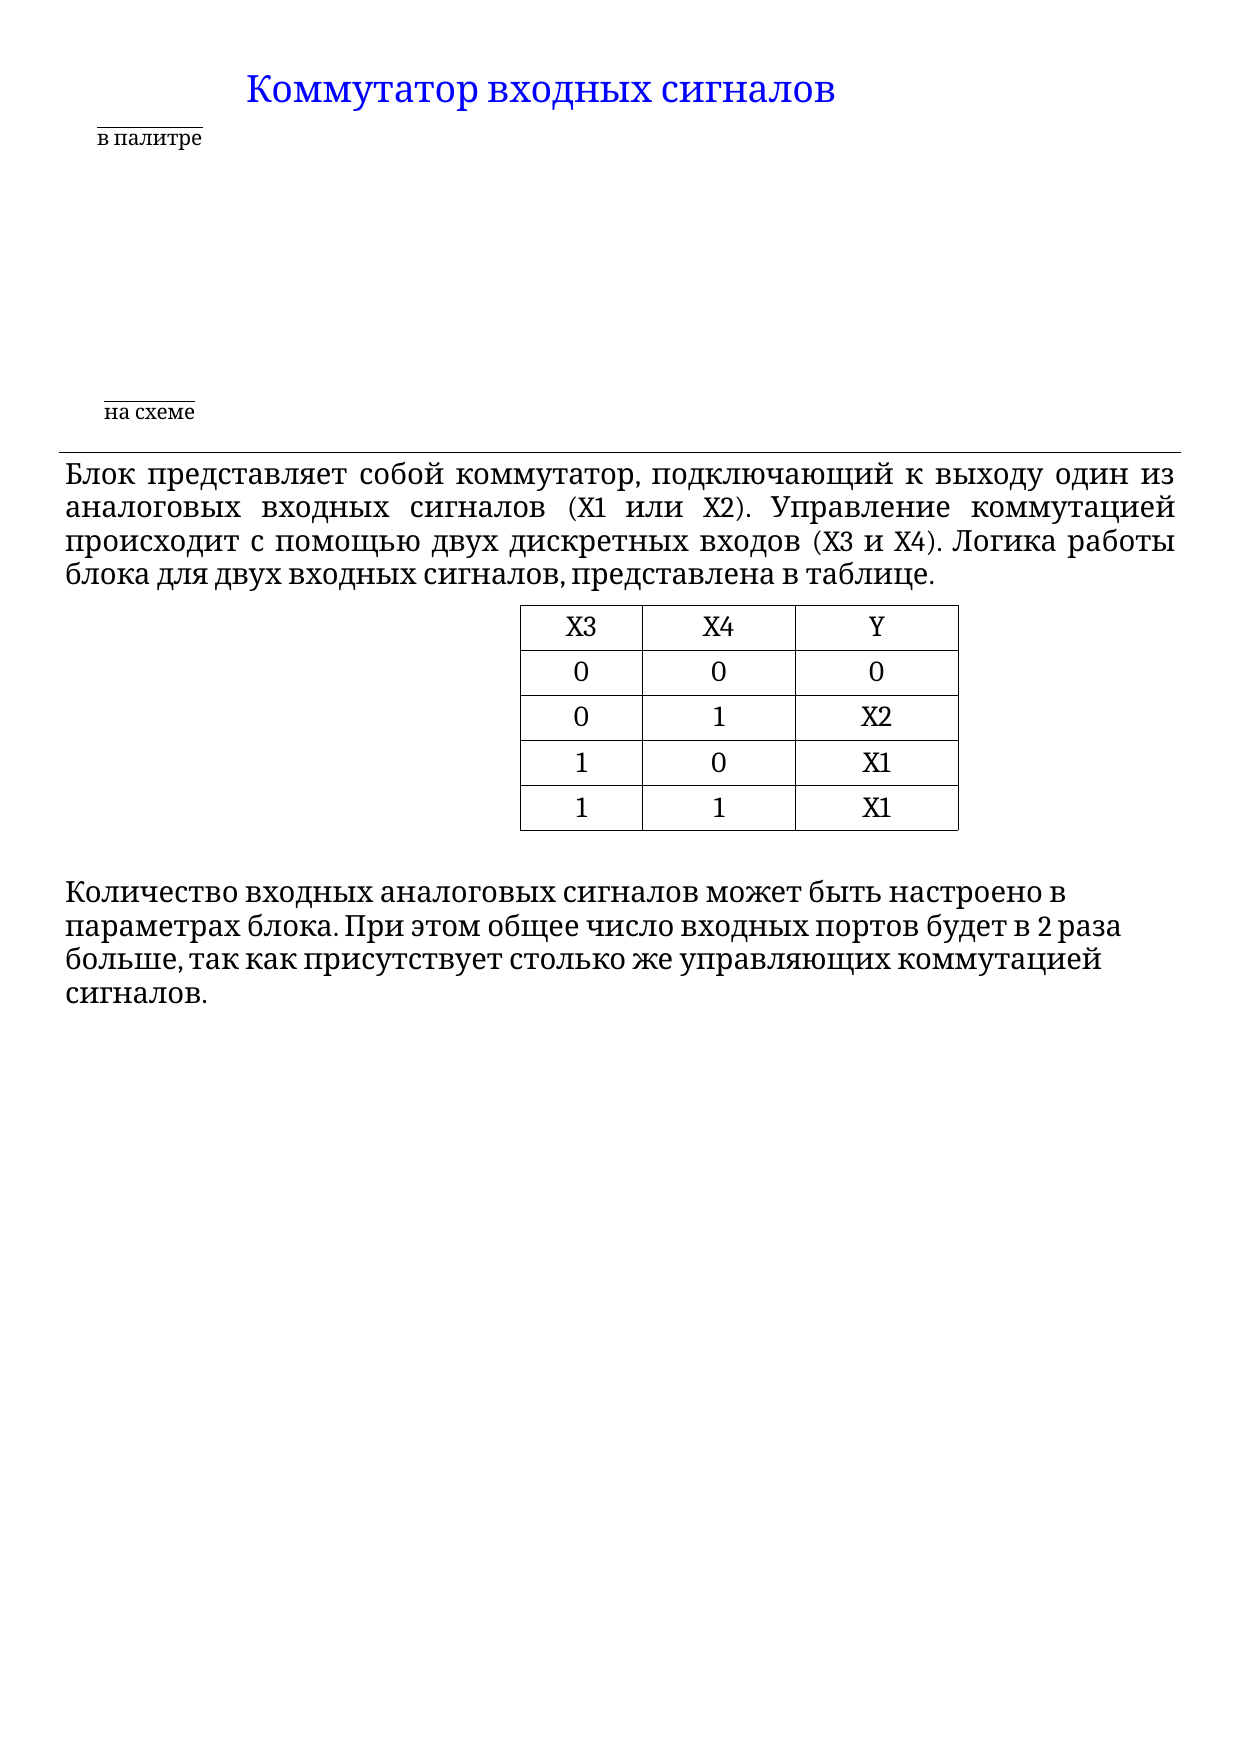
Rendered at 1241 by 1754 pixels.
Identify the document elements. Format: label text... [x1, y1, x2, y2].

table_cell 0 [643, 741, 795, 785]
table_cell [240, 121, 1181, 178]
table_header X3 [521, 606, 642, 650]
table_cell 0 [521, 696, 642, 740]
table_header Y [796, 606, 958, 650]
table_header X4 [643, 606, 795, 650]
table_cell [59, 178, 240, 394]
table_cell 1 [521, 786, 642, 830]
table_cell 1 [521, 741, 642, 785]
table_cell 0 [643, 651, 795, 695]
table_header Коммутатор входных сигналов [240, 59, 1181, 121]
table_cell X2 [796, 696, 958, 740]
table_cell X1 [796, 741, 958, 785]
table_cell 0 [521, 651, 642, 695]
table_cell 1 [643, 696, 795, 740]
table_cell на схеме [59, 395, 240, 452]
table_cell 1 [643, 786, 795, 830]
table_cell Блок представляет собой коммутатор, подключающий к выходу один из аналоговых входных сигналов (X1 или X2). Управление коммутацией происходит с помощью двух дискретных входов (X3 и X4). Логика работы блока для двух входных сигналов, представлена в таблице. Количество входных аналоговых сигналов может быть настроено в параметрах блока. При этом общее число входных портов будет в 2 раза больше, так как присутствует столько же управляющих коммутацией сигналов. [59, 453, 1181, 1029]
table_cell X1 [796, 786, 958, 830]
table_cell в палитре [59, 121, 240, 178]
table_cell 0 [796, 651, 958, 695]
table_header [59, 59, 240, 121]
table_cell [240, 395, 1181, 452]
table_cell [240, 178, 1181, 394]
